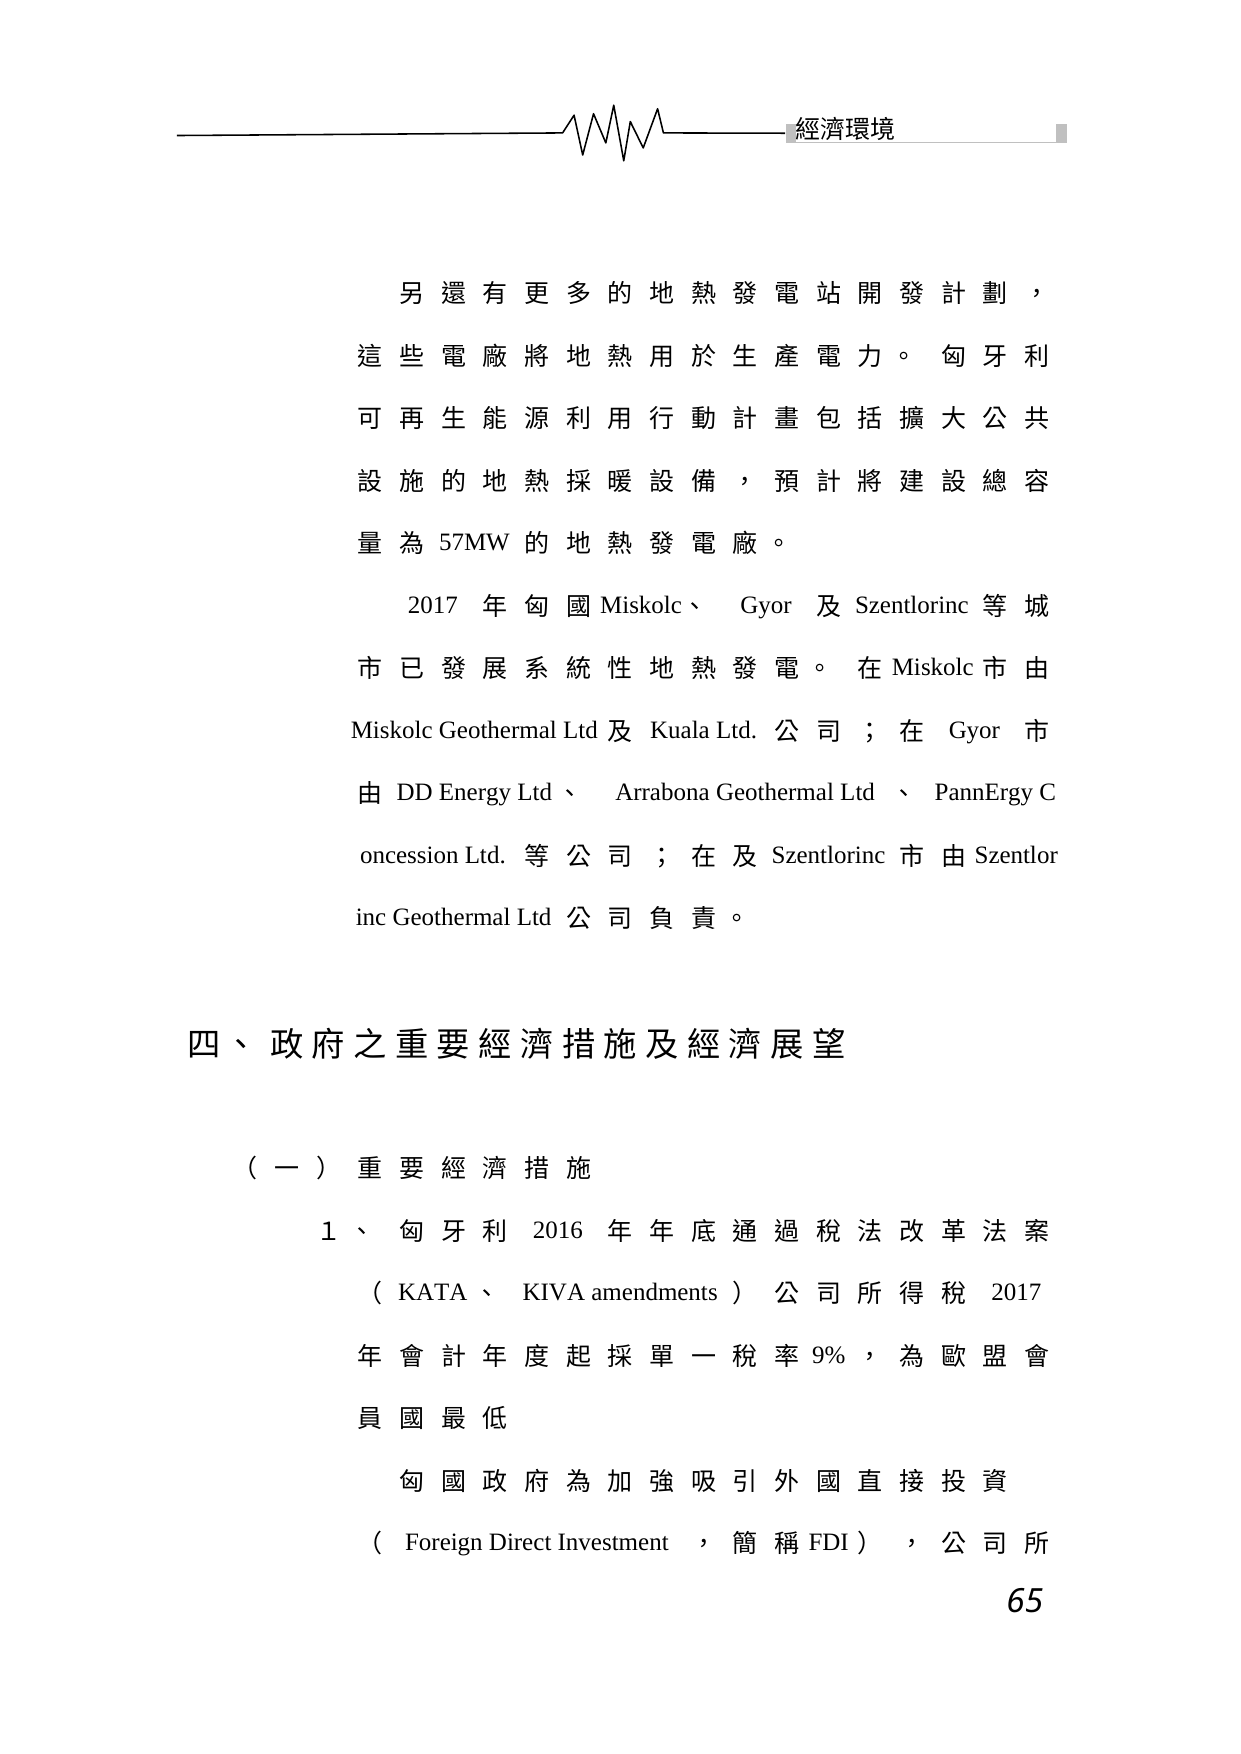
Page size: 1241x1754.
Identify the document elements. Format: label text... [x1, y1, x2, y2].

text １、匈牙利2016年年底通過稅法改革法案（KATA、KIVA amendments）公司所得稅2017年會計年度起採單一稅率9%，為歐盟會員國最低 [281, 1188, 1058, 1438]
text （一）重要經濟措施 [207, 1125, 1058, 1188]
text 另還有更多的地熱發電站開發計劃，這些電廠將地熱用於生產電力。匈牙利可再生能源利用行動計畫包括擴大公共設施的地熱採暖設備，預計將建設總容量為57MW的地熱發電廠。 [330, 250, 1058, 563]
text 匈國政府為加強吸引外國直接投資（Foreign Direct Investment，簡稱FDI），公司所 [330, 1438, 1058, 1563]
text 2017年匈國Miskolc、Gyor及Szentlorinc等城市已發展系統性地熱發電。在Miskolc市由Miskolc Geothermal Ltd及Kuala Ltd.公司；在Gyor市由DD Energy Ltd、Arrabona Geothermal Ltd、PannErgy Concession Ltd.等公司；在及Szentlorinc市由Szentlorinc Geothermal Ltd公司負責。 [330, 563, 1058, 938]
text 四、政府之重要經濟措施及經濟展望 [183, 1000, 1058, 1063]
